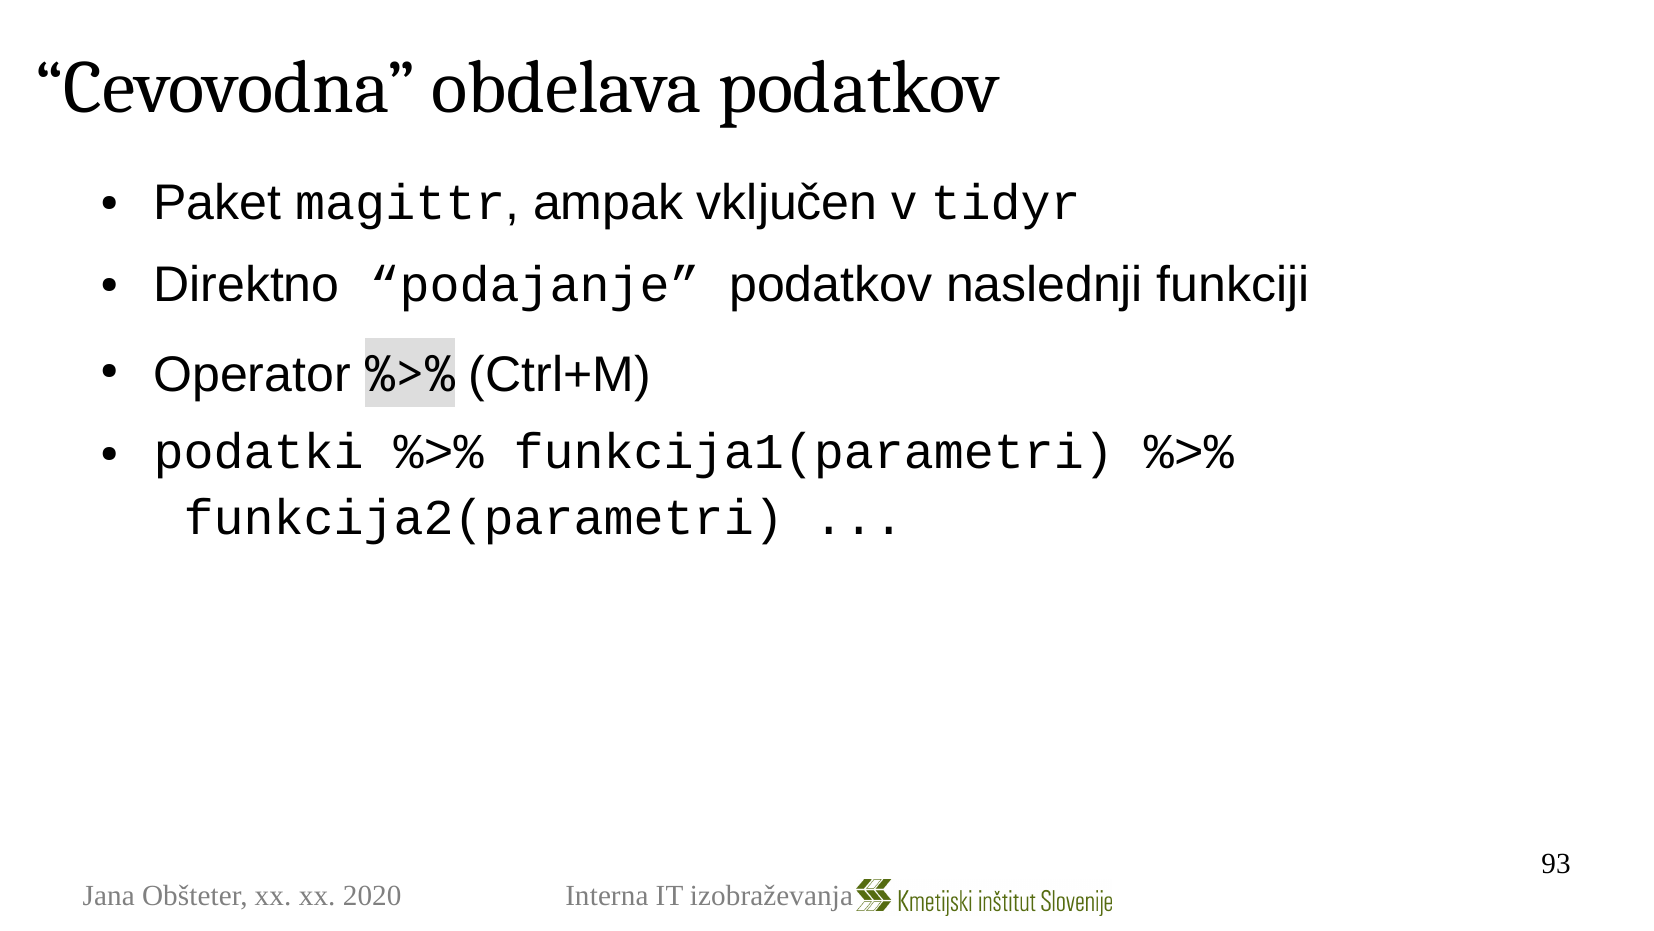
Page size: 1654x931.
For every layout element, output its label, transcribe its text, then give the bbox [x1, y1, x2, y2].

title “Cevovodna” obdelava podatkov [35, 21, 1524, 154]
list Paket magittr, ampak vključen v tidyr Direktno “podajanje” podatkov naslednji funkciji Operator %>% (Ctrl+M) podatki %>% funkcija1(parametri) %>% funkcija2(parametri) ... [82, 165, 1642, 827]
picture [856, 879, 1112, 916]
